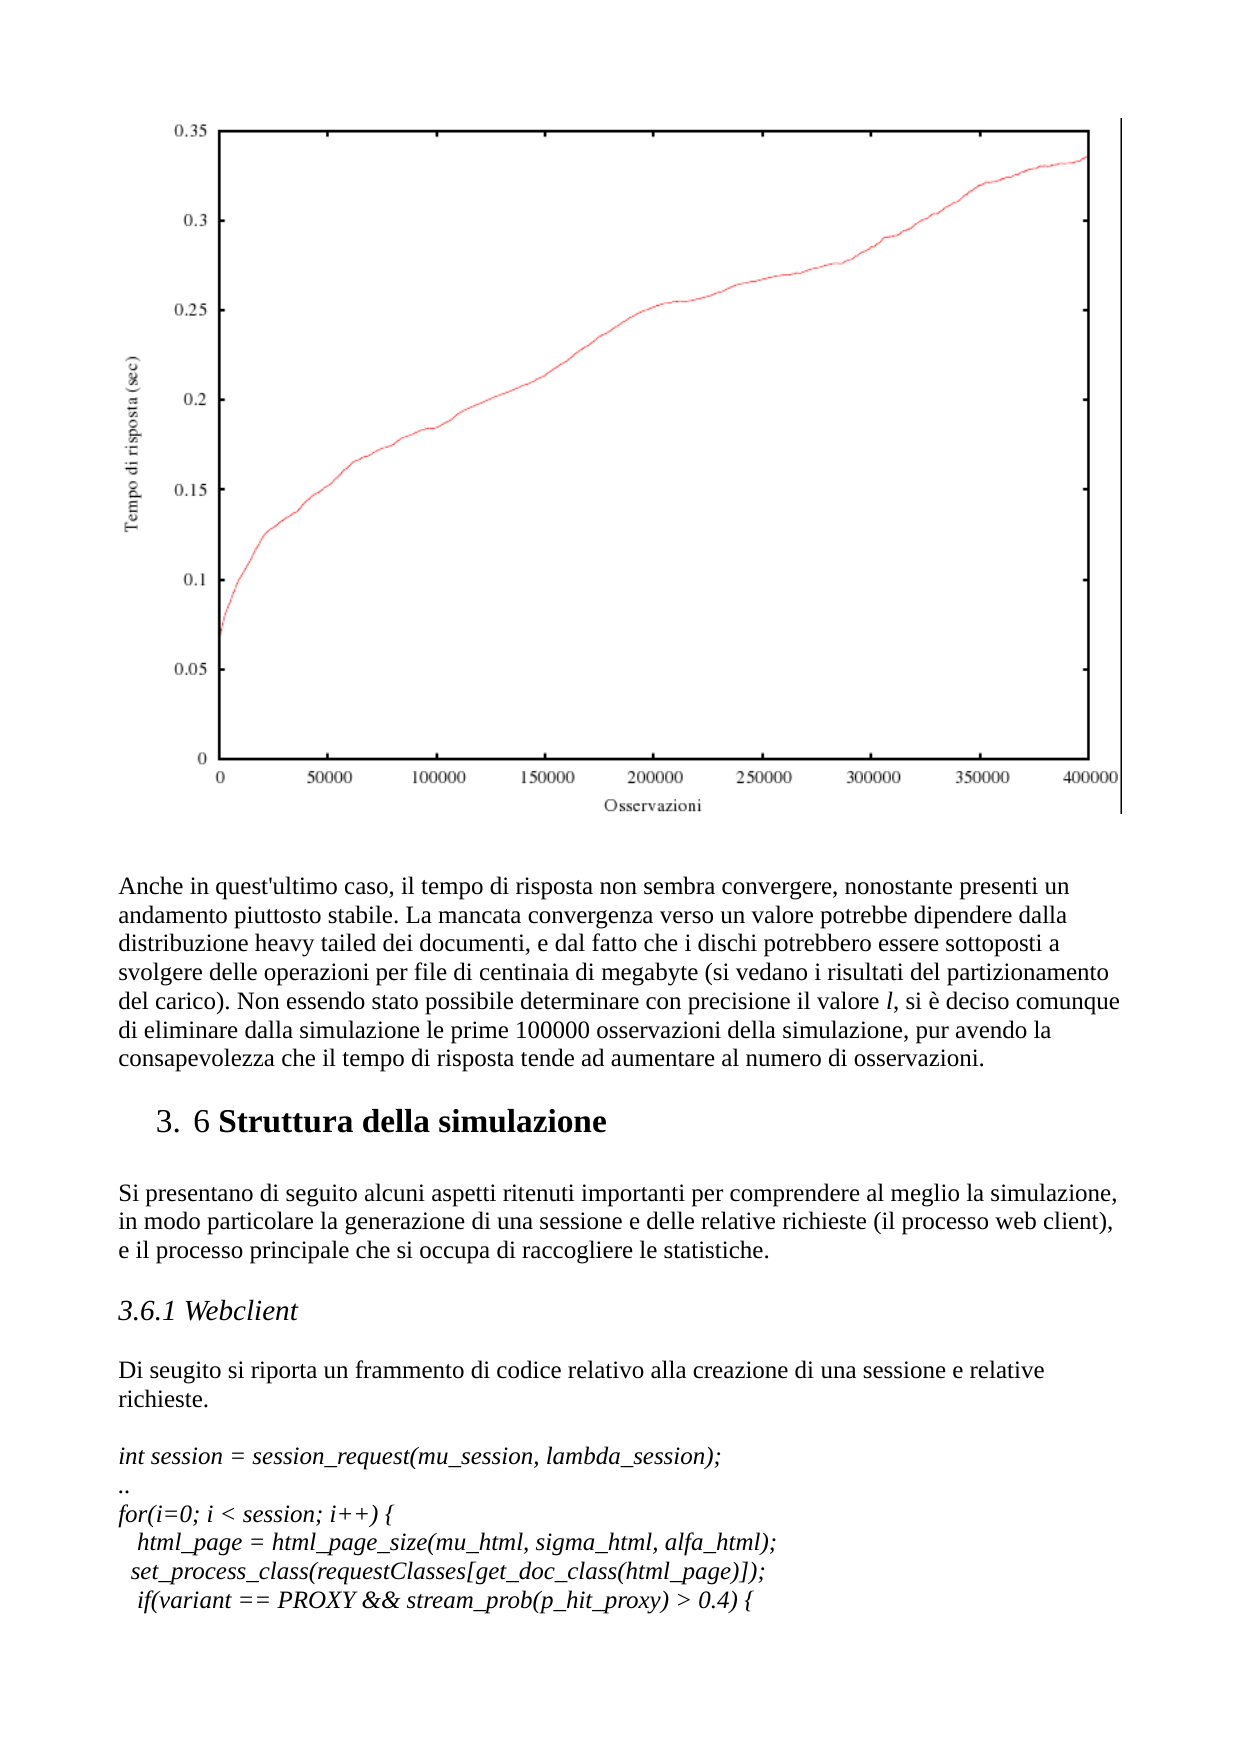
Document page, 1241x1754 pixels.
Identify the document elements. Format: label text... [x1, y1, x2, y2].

picture [118, 118, 1122, 814]
text Anche in quest'ultimo caso, il tempo di risposta non sembra convergere, nonostante presenti un andamento piuttosto stabile. La mancata convergenza verso un valore potrebbe dipendere dalla distribuzione heavy tailed dei documenti, e dal fatto che i dischi potrebbero essere sottoposti a svolgere delle operazioni per file di centinaia di megabyte (si vedano i risultati del partizionamento del carico). Non essendo stato possibile determinare con precisione il valore l, si è deciso comunque di eliminare dalla simulazione le prime 100000 osservazioni della simulazione, pur avendo la consapevolezza che il tempo di risposta tende ad aumentare al numero di osservazioni. [118, 871, 1122, 1072]
text Di seugito si riporta un frammento di codice relativo alla creazione di una sessione e relative richieste. [118, 1355, 1122, 1412]
text Si presentano di seguito alcuni aspetti ritenuti importanti per comprendere al meglio la simulazione, in modo particolare la generazione di una sessione e delle relative richieste (il processo web client), e il processo principale che si occupa di raccogliere le statistiche. [118, 1178, 1122, 1264]
text int session = session_request(mu_session, lambda_session); [118, 1441, 1122, 1470]
text set_process_class(requestClasses[get_doc_class(html_page)]); [118, 1556, 1122, 1585]
text .. [118, 1470, 1122, 1499]
list 6 Struttura della simulazione [156, 1101, 1122, 1139]
text for(i=0; i < session; i++) { [118, 1499, 1122, 1527]
text if(variant == PROXY && stream_prob(p_hit_proxy) > 0.4) { [118, 1585, 1122, 1614]
text 3.6.1 Webclient [118, 1293, 1122, 1326]
text html_page = html_page_size(mu_html, sigma_html, alfa_html); [118, 1527, 1122, 1556]
